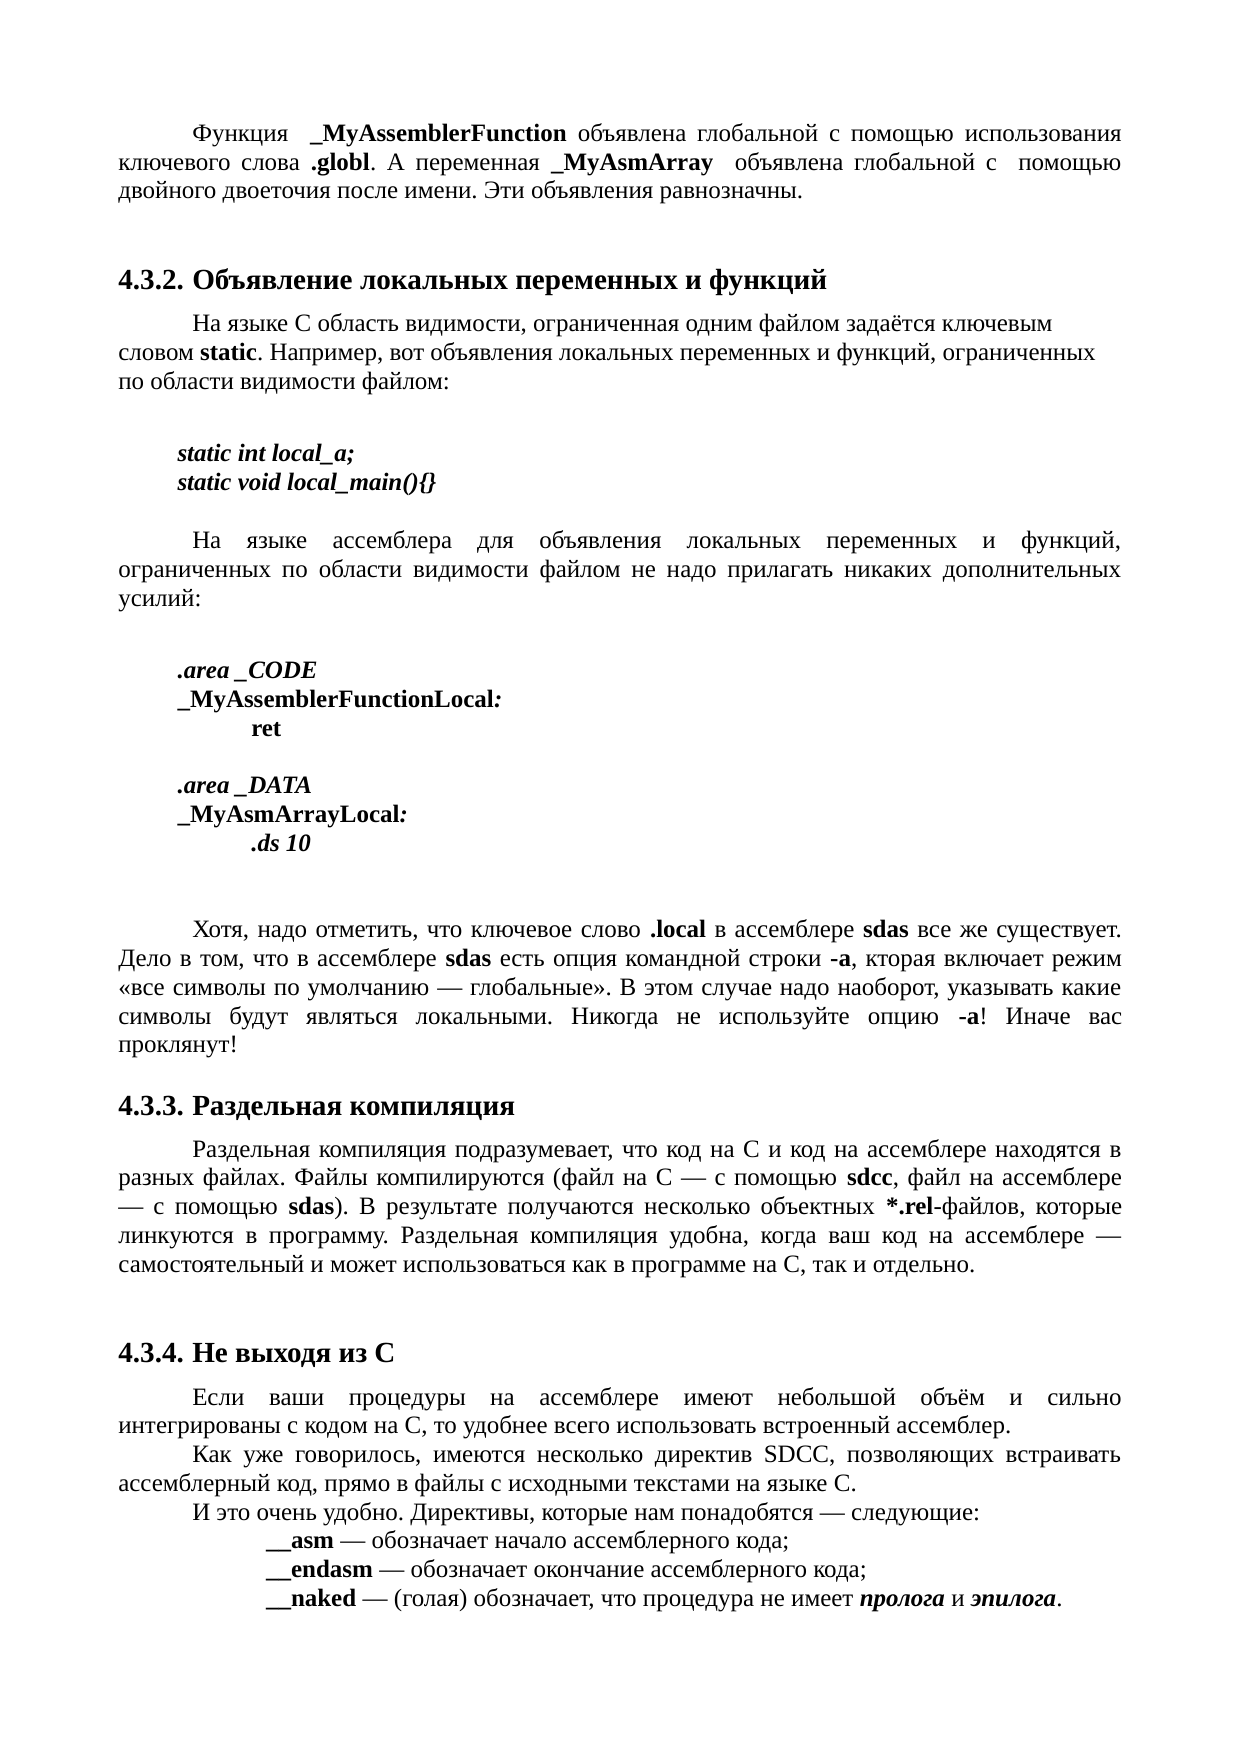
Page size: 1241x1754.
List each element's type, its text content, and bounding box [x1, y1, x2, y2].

text Раздельная компиляция подразумевает, что код на С и код на ассемблере находятся в разных файлах. Файлы компилируются (файл на С — с помощью sdcc, файл на ассемблере — с помощью sdas). В результате получаются несколько объектных *.rel-файлов, которые линкуются в программу. Раздельная компиляция удобна, когда ваш код на ассемблере — самостоятельный и может использоваться как в программе на C, так и отдельно. [118, 1134, 1122, 1277]
text static int local_a; [177, 438, 945, 467]
text На языке ассемблера для объявления локальных переменных и функций, ограниченных по области видимости файлом не надо прилагать никаких дополнительных усилий: [118, 525, 1122, 612]
subtitle Не выходя из С [118, 1336, 1122, 1369]
text __endasm — обозначает окончание ассемблерного кода; [118, 1554, 1122, 1583]
text Если ваши процедуры на ассемблере имеют небольшой объём и сильно интегрированы с кодом на C, то удобнее всего использовать встроенный ассемблер. [118, 1382, 1122, 1439]
text Функция _MyAssemblerFunction объявлена глобальной с помощью использования ключевого слова .globl. А переменная _MyAsmArray объявлена глобальной с помощью двойного двоеточия после имени. Эти объявления равнозначны. [118, 118, 1122, 204]
subtitle Раздельная компиляция [118, 1088, 1122, 1121]
text .area _CODE [177, 655, 945, 684]
text И это очень удобно. Директивы, которые нам понадобятся — следующие: [118, 1497, 1122, 1525]
text _MyAsmArrayLocal: [177, 799, 945, 828]
text __asm — обозначает начало ассемблерного кода; [118, 1525, 1122, 1554]
text Хотя, надо отметить, что ключевое слово .local в ассемблере sdas все же существует. Дело в том, что в ассемблере sdas есть опция командной строки -a, кторая включает режим «все символы по умолчанию — глобальные». В этом случае надо наоборот, указывать какие символы будут являться локальными. Никогда не используйте опцию -a! Иначе вас проклянут! [118, 914, 1122, 1058]
text __naked — (голая) обозначает, что процедура не имеет пролога и эпилога. [118, 1583, 1122, 1612]
text .area _DATA [177, 770, 945, 799]
text Как уже говорилось, имеются несколько директив SDCC, позволяющих встраивать ассемблерный код, прямо в файлы с исходными текстами на языке С. [118, 1439, 1122, 1497]
text _MyAssemblerFunctionLocal: [177, 684, 945, 713]
text .ds 10 [177, 828, 945, 856]
subtitle Объявление локальных переменных и функций [118, 262, 1122, 296]
text ret [177, 713, 945, 741]
text static void local_main(){} [177, 467, 945, 496]
text На языке С область видимости, ограниченная одним файлом задаётся ключевым словом static. Например, вот объявления локальных переменных и функций, ограниченных по области видимости файлом: [118, 308, 1122, 395]
